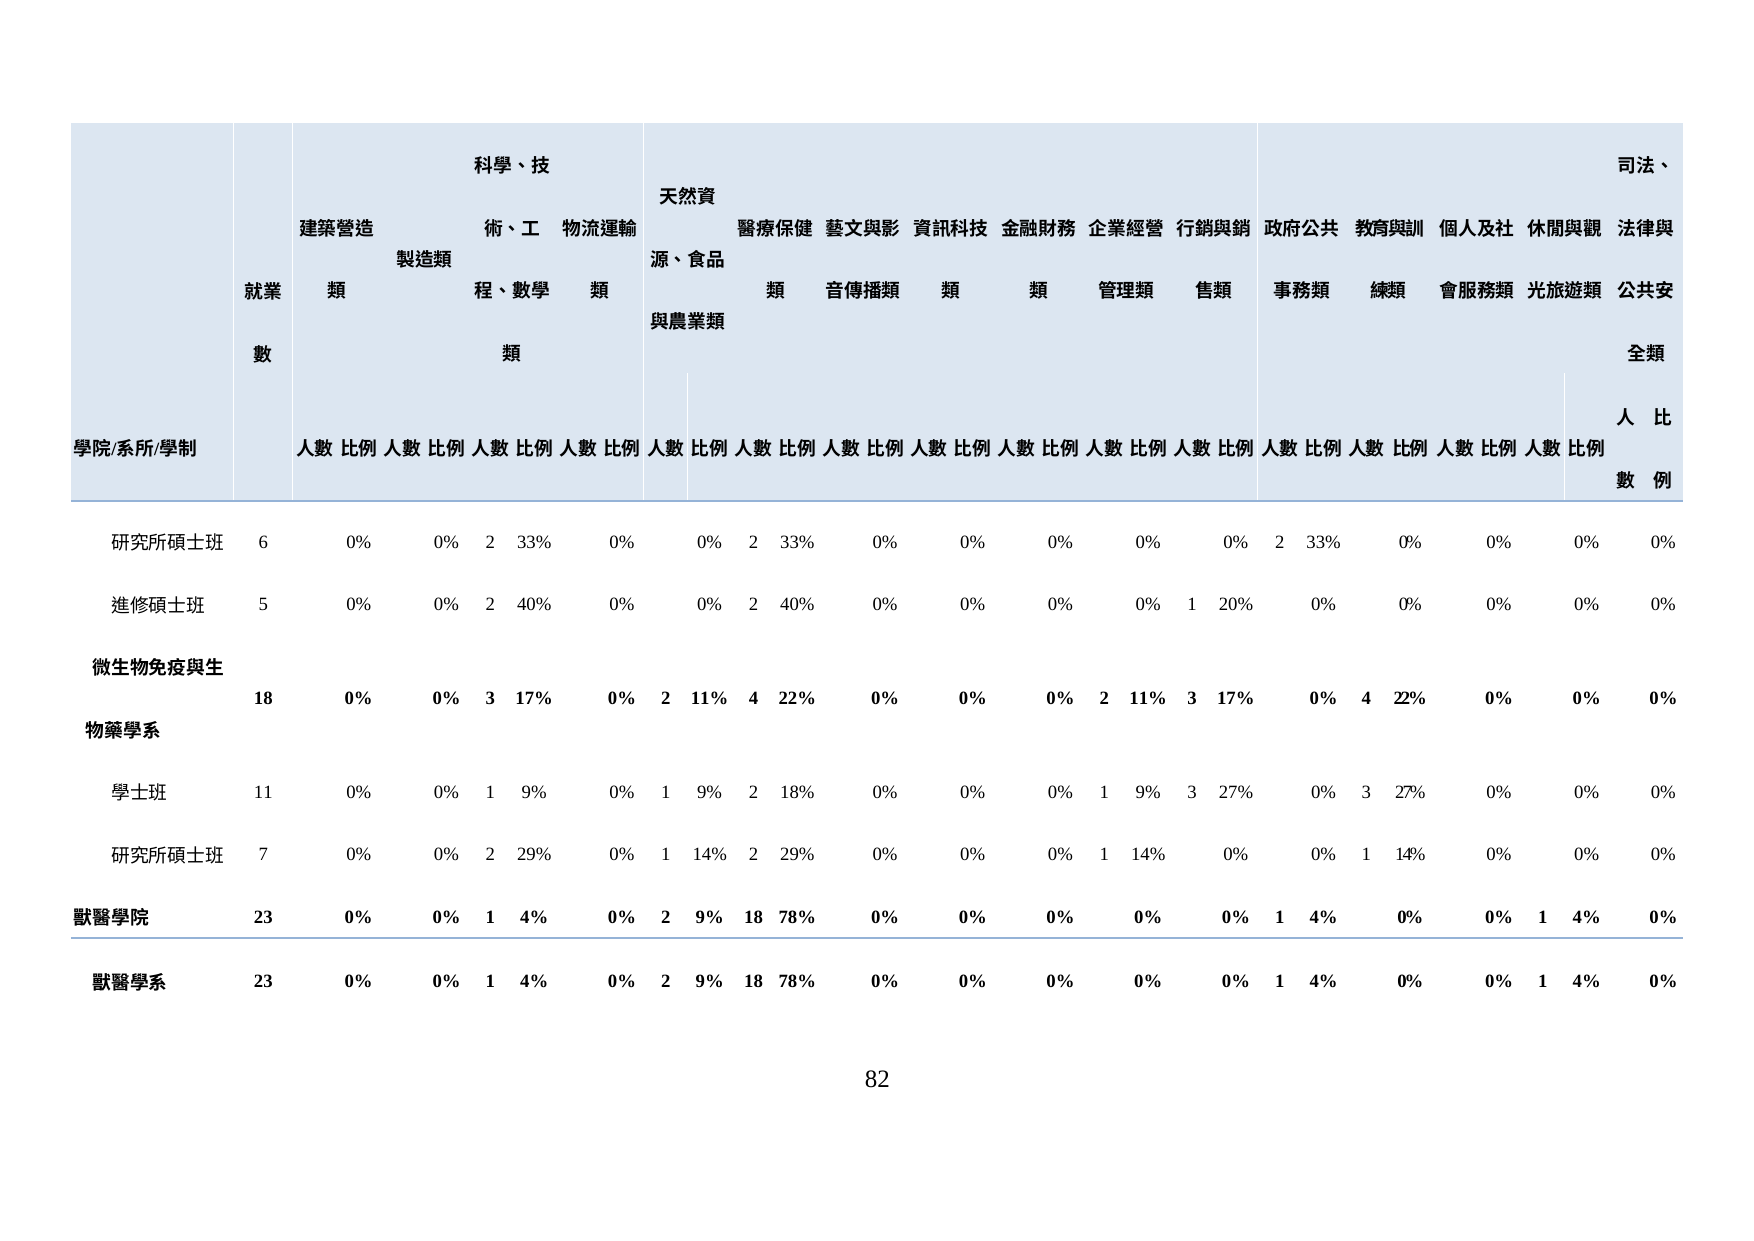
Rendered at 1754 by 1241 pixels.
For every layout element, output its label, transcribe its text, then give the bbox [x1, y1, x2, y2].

table_cell [380, 939, 424, 1002]
table_cell [907, 625, 951, 750]
table_cell [1608, 875, 1643, 937]
table_cell [819, 502, 863, 562]
table_cell 0% [1565, 625, 1608, 750]
table_cell 比例 [951, 373, 994, 500]
table_cell 0% [1038, 875, 1082, 937]
table_cell [1433, 562, 1477, 625]
table_header 政府公共事務類 [1258, 123, 1345, 373]
table_cell 0% [688, 562, 731, 625]
table_cell [1082, 502, 1126, 562]
table_cell 0% [336, 875, 380, 937]
table_cell 比例 [1214, 373, 1257, 500]
table_cell 人數 [468, 373, 512, 500]
table_cell [644, 502, 687, 562]
table_cell [1258, 750, 1301, 812]
table_cell [1082, 875, 1126, 937]
table_cell [1345, 875, 1389, 937]
table_cell 0% [863, 939, 907, 1002]
table_cell 2 [1082, 625, 1126, 750]
table_cell [1170, 812, 1214, 875]
table_cell 0% [1126, 502, 1170, 562]
table_header 行銷與銷售類 [1170, 123, 1257, 373]
table_cell 0% [424, 562, 468, 625]
table_cell 比例 [336, 373, 380, 500]
table_cell 4% [1301, 875, 1345, 937]
table_cell [994, 625, 1038, 750]
table_cell 3 [1345, 750, 1389, 812]
table_cell [819, 812, 863, 875]
table_cell 40% [775, 562, 819, 625]
table_cell 0% [424, 502, 468, 562]
table_cell 22% [1389, 625, 1433, 750]
table_cell 0% [1477, 875, 1521, 937]
table_cell 0% [424, 750, 468, 812]
table_cell 比例 [863, 373, 907, 500]
table_cell 0% [1389, 502, 1433, 562]
table_cell 0% [1126, 562, 1170, 625]
table_cell [1521, 502, 1564, 562]
table_cell 0% [1643, 875, 1683, 937]
table_cell 0% [863, 812, 907, 875]
table_cell [556, 875, 600, 937]
table_cell [907, 812, 951, 875]
table_cell 比例 [1301, 373, 1345, 500]
table_header [71, 123, 233, 373]
table_cell 2 [1258, 502, 1301, 562]
table_cell 人數 [1608, 373, 1643, 500]
table_cell 0% [336, 562, 380, 625]
table_cell [293, 812, 336, 875]
table_cell 2 [731, 562, 775, 625]
table_cell [1345, 939, 1389, 1002]
table_cell 0% [1214, 812, 1257, 875]
table_cell 33% [512, 502, 556, 562]
table_cell 0% [336, 625, 380, 750]
table_cell 3 [1170, 625, 1214, 750]
table_cell 1 [1258, 875, 1301, 937]
table_cell [556, 502, 600, 562]
table_header 休閒與觀光旅遊類 [1521, 123, 1608, 373]
table_cell 14% [1389, 812, 1433, 875]
table_cell 0% [1214, 939, 1257, 1002]
table_cell 78% [775, 875, 819, 937]
table_cell [556, 750, 600, 812]
table_cell 比例 [512, 373, 556, 500]
table_cell [293, 625, 336, 750]
table_cell 11% [688, 625, 731, 750]
table_cell 2 [731, 502, 775, 562]
table_cell 29% [775, 812, 819, 875]
table_cell 人數 [907, 373, 951, 500]
table_cell [907, 502, 951, 562]
table_cell 0% [1389, 562, 1433, 625]
table_cell 1 [468, 875, 512, 937]
table_cell 獸醫學系 [71, 939, 233, 1002]
table_cell 2 [644, 875, 687, 937]
table_cell 0% [863, 562, 907, 625]
table_cell [556, 812, 600, 875]
table_cell 0% [951, 875, 994, 937]
table_cell 11% [1126, 625, 1170, 750]
table_cell [1433, 939, 1477, 1002]
table_cell [1345, 562, 1389, 625]
table_cell [819, 625, 863, 750]
table_cell 0% [863, 875, 907, 937]
table_cell [1258, 562, 1301, 625]
table_cell [907, 939, 951, 1002]
table_cell 人數 [994, 373, 1038, 500]
table_cell 6 [234, 502, 292, 562]
table_cell 比例 [1389, 373, 1433, 500]
table_cell 5 [234, 562, 292, 625]
table_cell 獸醫學院 [71, 875, 233, 937]
table_cell [380, 502, 424, 562]
table_cell 23 [234, 875, 292, 937]
table_cell 11 [234, 750, 292, 812]
table_cell 0% [1643, 625, 1683, 750]
table_cell [380, 750, 424, 812]
table_cell 1 [1345, 812, 1389, 875]
table_cell [1258, 812, 1301, 875]
table_cell [1608, 812, 1643, 875]
table_cell 0% [336, 939, 380, 1002]
table_cell 0% [951, 625, 994, 750]
table_cell 0% [1214, 502, 1257, 562]
table_cell 29% [512, 812, 556, 875]
table_cell 0% [1038, 502, 1082, 562]
table_cell 比例 [424, 373, 468, 500]
table_cell [1433, 502, 1477, 562]
table_cell 2 [468, 502, 512, 562]
table_cell 33% [775, 502, 819, 562]
table_cell 2 [644, 939, 687, 1002]
table_cell 進修碩士班 [71, 562, 233, 625]
table_cell 人數 [293, 373, 336, 500]
table_cell 0% [951, 750, 994, 812]
table_cell 人數 [1258, 373, 1301, 500]
table_cell 22% [775, 625, 819, 750]
table_cell 0% [1126, 939, 1170, 1002]
table_cell 0% [1389, 939, 1433, 1002]
table_cell 微生物免疫與生物藥學系 [71, 625, 233, 750]
table_cell 比例 [600, 373, 643, 500]
table_cell 0% [951, 939, 994, 1002]
table_cell 比例 [1477, 373, 1521, 500]
table_cell 78% [775, 939, 819, 1002]
table_cell [1170, 502, 1214, 562]
table_cell [907, 750, 951, 812]
table_cell [556, 625, 600, 750]
table_cell [907, 562, 951, 625]
table_header 物流運輸類 [556, 123, 643, 373]
table_cell 4% [512, 939, 556, 1002]
table_cell 比例 [1643, 373, 1683, 500]
table_cell [1258, 625, 1301, 750]
table_cell 0% [863, 625, 907, 750]
table_cell 23 [234, 939, 292, 1002]
table_cell [1170, 875, 1214, 937]
table_cell 2 [731, 812, 775, 875]
table_cell [1608, 750, 1643, 812]
table_cell 18 [731, 939, 775, 1002]
table_cell 研究所碩士班 [71, 502, 233, 562]
table_cell [819, 562, 863, 625]
table_cell 0% [1126, 875, 1170, 937]
table_cell 18 [731, 875, 775, 937]
table_cell 3 [468, 625, 512, 750]
table_cell 27% [1389, 750, 1433, 812]
table_cell [1608, 562, 1643, 625]
table_cell [1608, 939, 1643, 1002]
table_cell [293, 750, 336, 812]
table_cell 1 [644, 812, 687, 875]
table_cell [1082, 562, 1126, 625]
table_cell 9% [688, 939, 731, 1002]
table_cell [994, 502, 1038, 562]
table_cell 比例 [688, 373, 731, 500]
table_cell 0% [863, 750, 907, 812]
table_cell 4 [1345, 625, 1389, 750]
table_cell [1521, 562, 1564, 625]
table_cell 18 [234, 625, 292, 750]
table_cell 0% [1643, 502, 1683, 562]
table_cell 人數 [556, 373, 600, 500]
table_cell [994, 939, 1038, 1002]
table_cell 2 [468, 812, 512, 875]
table_cell 20% [1214, 562, 1257, 625]
table_cell [1433, 875, 1477, 937]
table_cell 0% [1038, 562, 1082, 625]
table_cell 人數 [731, 373, 775, 500]
table_cell [556, 939, 600, 1002]
table_header 藝文與影音傳播類 [819, 123, 907, 373]
table_cell 4% [1301, 939, 1345, 1002]
table_cell 9% [688, 875, 731, 937]
table_cell [1521, 625, 1564, 750]
table_cell 1 [1170, 562, 1214, 625]
table_cell 14% [1126, 812, 1170, 875]
table_cell 0% [1038, 750, 1082, 812]
table_cell [380, 625, 424, 750]
table_cell 1 [1521, 939, 1564, 1002]
table_cell 0% [600, 939, 643, 1002]
table_header 科學、技術、工程、數學類 [468, 123, 556, 373]
table_cell [1521, 750, 1564, 812]
table_cell 4 [731, 625, 775, 750]
table_cell 1 [468, 939, 512, 1002]
table_header 天然資源、食品與農業類 [644, 123, 731, 373]
table_cell 0% [1643, 750, 1683, 812]
table_cell [907, 875, 951, 937]
table_cell 0% [336, 750, 380, 812]
table_cell 0% [1565, 750, 1608, 812]
table_cell 0% [1214, 875, 1257, 937]
table_cell 9% [688, 750, 731, 812]
table_cell [1608, 502, 1643, 562]
table_cell [380, 812, 424, 875]
table_cell 1 [1258, 939, 1301, 1002]
table_cell 2 [468, 562, 512, 625]
table_cell [1608, 625, 1643, 750]
table_cell 0% [1565, 812, 1608, 875]
table_cell 0% [1038, 625, 1082, 750]
table_cell 人數 [819, 373, 863, 500]
table_cell 1 [468, 750, 512, 812]
table_header 企業經營管理類 [1082, 123, 1170, 373]
table_header 個人及社會服務類 [1433, 123, 1521, 373]
table_cell 4% [1565, 939, 1608, 1002]
table_cell 人數 [1170, 373, 1214, 500]
table_cell 0% [424, 812, 468, 875]
table_header 教育與訓練類 [1345, 123, 1433, 373]
table_cell 人數 [644, 373, 687, 500]
table_cell 1 [1082, 812, 1126, 875]
table_cell [293, 875, 336, 937]
table_cell 7 [234, 812, 292, 875]
table_cell [1433, 625, 1477, 750]
table_cell 1 [1521, 875, 1564, 937]
table_cell 0% [336, 812, 380, 875]
table_cell 1 [644, 750, 687, 812]
table_cell [293, 502, 336, 562]
table_cell 比例 [1126, 373, 1170, 500]
table_cell 0% [1643, 939, 1683, 1002]
table_cell [1433, 812, 1477, 875]
table_cell 0% [1565, 502, 1608, 562]
table_cell 33% [1301, 502, 1345, 562]
table_cell [819, 875, 863, 937]
table_cell 9% [512, 750, 556, 812]
table_cell [380, 875, 424, 937]
table_cell [1521, 812, 1564, 875]
table_cell 比例 [775, 373, 819, 500]
table_cell 4% [1565, 875, 1608, 937]
table_cell 0% [336, 502, 380, 562]
table_cell 40% [512, 562, 556, 625]
table_cell 0% [1477, 625, 1521, 750]
table_cell 17% [1214, 625, 1257, 750]
table_cell [1082, 939, 1126, 1002]
table_cell 1 [1082, 750, 1126, 812]
table_cell 0% [424, 939, 468, 1002]
table_cell [380, 562, 424, 625]
table_cell 0% [951, 502, 994, 562]
table_cell 0% [600, 625, 643, 750]
table_cell 人數 [1345, 373, 1389, 500]
table_cell 0% [1477, 502, 1521, 562]
table_cell 17% [512, 625, 556, 750]
table_cell 0% [951, 562, 994, 625]
table_cell 人數 [1521, 373, 1564, 500]
table_cell 0% [1301, 750, 1345, 812]
table_cell 0% [424, 625, 468, 750]
table_cell [994, 875, 1038, 937]
table_cell [1170, 939, 1214, 1002]
table_cell 0% [951, 812, 994, 875]
table_cell 0% [1477, 812, 1521, 875]
table_header 醫療保健類 [731, 123, 819, 373]
table_cell 0% [1477, 750, 1521, 812]
table_cell 4% [512, 875, 556, 937]
table_cell 0% [600, 562, 643, 625]
table_header 製造類 [380, 123, 468, 373]
table_cell 0% [600, 875, 643, 937]
table_cell 0% [1301, 812, 1345, 875]
table_cell 人數 [1082, 373, 1126, 500]
table_cell 3 [1170, 750, 1214, 812]
table_cell 0% [1038, 812, 1082, 875]
table_cell [819, 939, 863, 1002]
table_cell 人數 [1433, 373, 1477, 500]
table_cell [994, 562, 1038, 625]
table_cell [994, 812, 1038, 875]
table_cell [1433, 750, 1477, 812]
table_cell 0% [600, 502, 643, 562]
table_cell [994, 750, 1038, 812]
table_cell [1345, 502, 1389, 562]
table_cell 0% [1477, 939, 1521, 1002]
table_header 建築營造類 [293, 123, 380, 373]
table_cell 0% [600, 812, 643, 875]
table_cell 人數 [380, 373, 424, 500]
table_cell 學院/系所/學制 [71, 373, 233, 500]
table_cell 0% [1643, 562, 1683, 625]
table_cell 27% [1214, 750, 1257, 812]
table_cell 研究所碩士班 [71, 812, 233, 875]
table_cell [644, 562, 687, 625]
table_cell 0% [1389, 875, 1433, 937]
table_header 資訊科技類 [907, 123, 994, 373]
table_cell 學士班 [71, 750, 233, 812]
table_header 就業數 [234, 123, 292, 500]
table_cell 0% [600, 750, 643, 812]
table_cell 0% [688, 502, 731, 562]
table_cell 2 [731, 750, 775, 812]
table_cell 比例 [1565, 373, 1608, 500]
table_header 金融財務類 [994, 123, 1082, 373]
table_cell 比例 [1038, 373, 1082, 500]
table_cell 0% [1643, 812, 1683, 875]
table_cell [293, 562, 336, 625]
table_cell [293, 939, 336, 1002]
table_cell 0% [424, 875, 468, 937]
table_cell 0% [1038, 939, 1082, 1002]
table_cell 0% [1565, 562, 1608, 625]
table_cell 9% [1126, 750, 1170, 812]
table_cell 0% [1301, 625, 1345, 750]
table_cell 0% [1301, 562, 1345, 625]
table_cell 0% [863, 502, 907, 562]
table_cell [556, 562, 600, 625]
table_cell 0% [1477, 562, 1521, 625]
table_cell 18% [775, 750, 819, 812]
table_header 司法、法律與公共安全類 [1608, 123, 1683, 373]
table_cell 2 [644, 625, 687, 750]
table_cell [819, 750, 863, 812]
table_cell 14% [688, 812, 731, 875]
